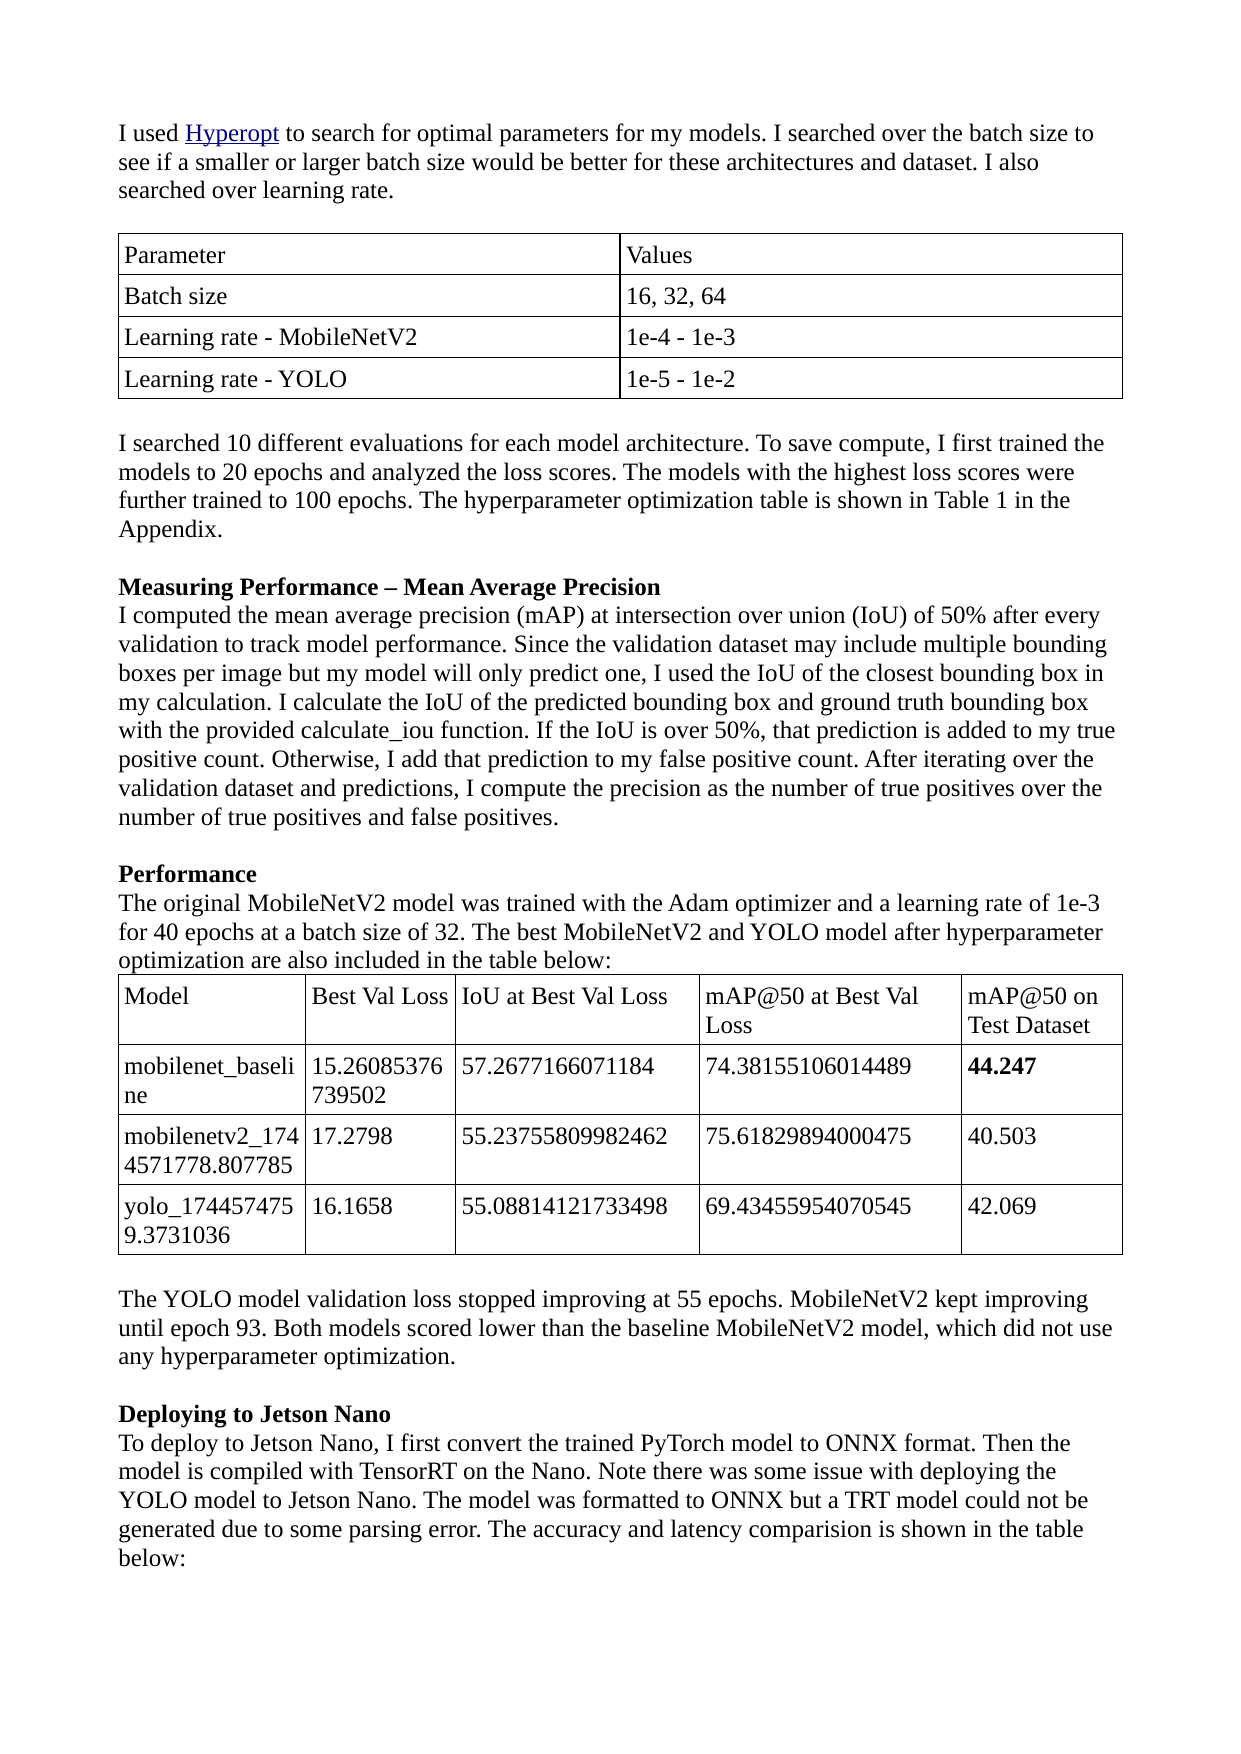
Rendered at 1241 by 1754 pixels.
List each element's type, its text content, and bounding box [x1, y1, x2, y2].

table_cell 42.069 [962, 1185, 1122, 1254]
table_cell 15.26085376739502 [306, 1045, 455, 1114]
text Performance [118, 859, 1122, 888]
table_cell mobilenetv2_1744571778.807785 [119, 1115, 305, 1184]
table_cell Batch size [119, 275, 619, 316]
text Deploying to Jetson Nano [118, 1399, 1122, 1428]
text I used Hyperopt to search for optimal parameters for my models. I searched over the batch size to see if a smaller or larger batch size would be better for these architectures and dataset. I also searched over learning rate. [118, 118, 1122, 204]
table_cell 57.2677166071184 [456, 1045, 699, 1114]
table_cell 75.61829894000475 [700, 1115, 961, 1184]
table_cell 74.38155106014489 [700, 1045, 961, 1114]
text The YOLO model validation loss stopped improving at 55 epochs. MobileNetV2 kept improving until epoch 93. Both models scored lower than the baseline MobileNetV2 model, which did not use any hyperparameter optimization. [118, 1284, 1122, 1370]
table_cell 40.503 [962, 1115, 1122, 1184]
table_header Model [119, 975, 305, 1044]
text To deploy to Jetson Nano, I first convert the trained PyTorch model to ONNX format. Then the model is compiled with TensorRT on the Nano. Note there was some issue with deploying the YOLO model to Jetson Nano. The model was formatted to ONNX but a TRT model could not be generated due to some parsing error. The accuracy and latency comparision is shown in the table below: [118, 1428, 1122, 1571]
table_cell 55.23755809982462 [456, 1115, 699, 1184]
table_cell Learning rate - MobileNetV2 [119, 317, 619, 357]
table_cell yolo_1744574759.3731036 [119, 1185, 305, 1254]
table_cell 16.1658 [306, 1185, 455, 1254]
table_cell 69.43455954070545 [700, 1185, 961, 1254]
table_header Parameter [119, 234, 619, 274]
table_header IoU at Best Val Loss [456, 975, 699, 1044]
table_header mAP@50 on Test Dataset [962, 975, 1122, 1044]
table_cell 17.2798 [306, 1115, 455, 1184]
text Measuring Performance – Mean Average Precision [118, 572, 1122, 600]
table_cell 1e-5 - 1e-2 [621, 358, 1122, 398]
table_cell 55.08814121733498 [456, 1185, 699, 1254]
table_cell 16, 32, 64 [621, 275, 1122, 316]
text I computed the mean average precision (mAP) at intersection over union (IoU) of 50% after every validation to track model performance. Since the validation dataset may include multiple bounding boxes per image but my model will only predict one, I used the IoU of the closest bounding box in my calculation. I calculate the IoU of the predicted bounding box and ground truth bounding box with the provided calculate_iou function. If the IoU is over 50%, that prediction is added to my true positive count. Otherwise, I add that prediction to my false positive count. After iterating over the validation dataset and predictions, I compute the precision as the number of true positives over the number of true positives and false positives. [118, 600, 1122, 830]
text I searched 10 different evaluations for each model architecture. To save compute, I first trained the models to 20 epochs and analyzed the loss scores. The models with the highest loss scores were further trained to 100 epochs. The hyperparameter optimization table is shown in Table 1 in the Appendix. [118, 428, 1122, 543]
table_header mAP@50 at Best Val Loss [700, 975, 961, 1044]
table_cell Learning rate - YOLO [119, 358, 619, 398]
table_header Best Val Loss [306, 975, 455, 1044]
table_cell mobilenet_baseline [119, 1045, 305, 1114]
table_cell 44.247 [962, 1045, 1122, 1114]
table_header Values [621, 234, 1122, 274]
table_cell 1e-4 - 1e-3 [621, 317, 1122, 357]
text The original MobileNetV2 model was trained with the Adam optimizer and a learning rate of 1e-3 for 40 epochs at a batch size of 32. The best MobileNetV2 and YOLO model after hyperparameter optimization are also included in the table below: [118, 888, 1122, 974]
